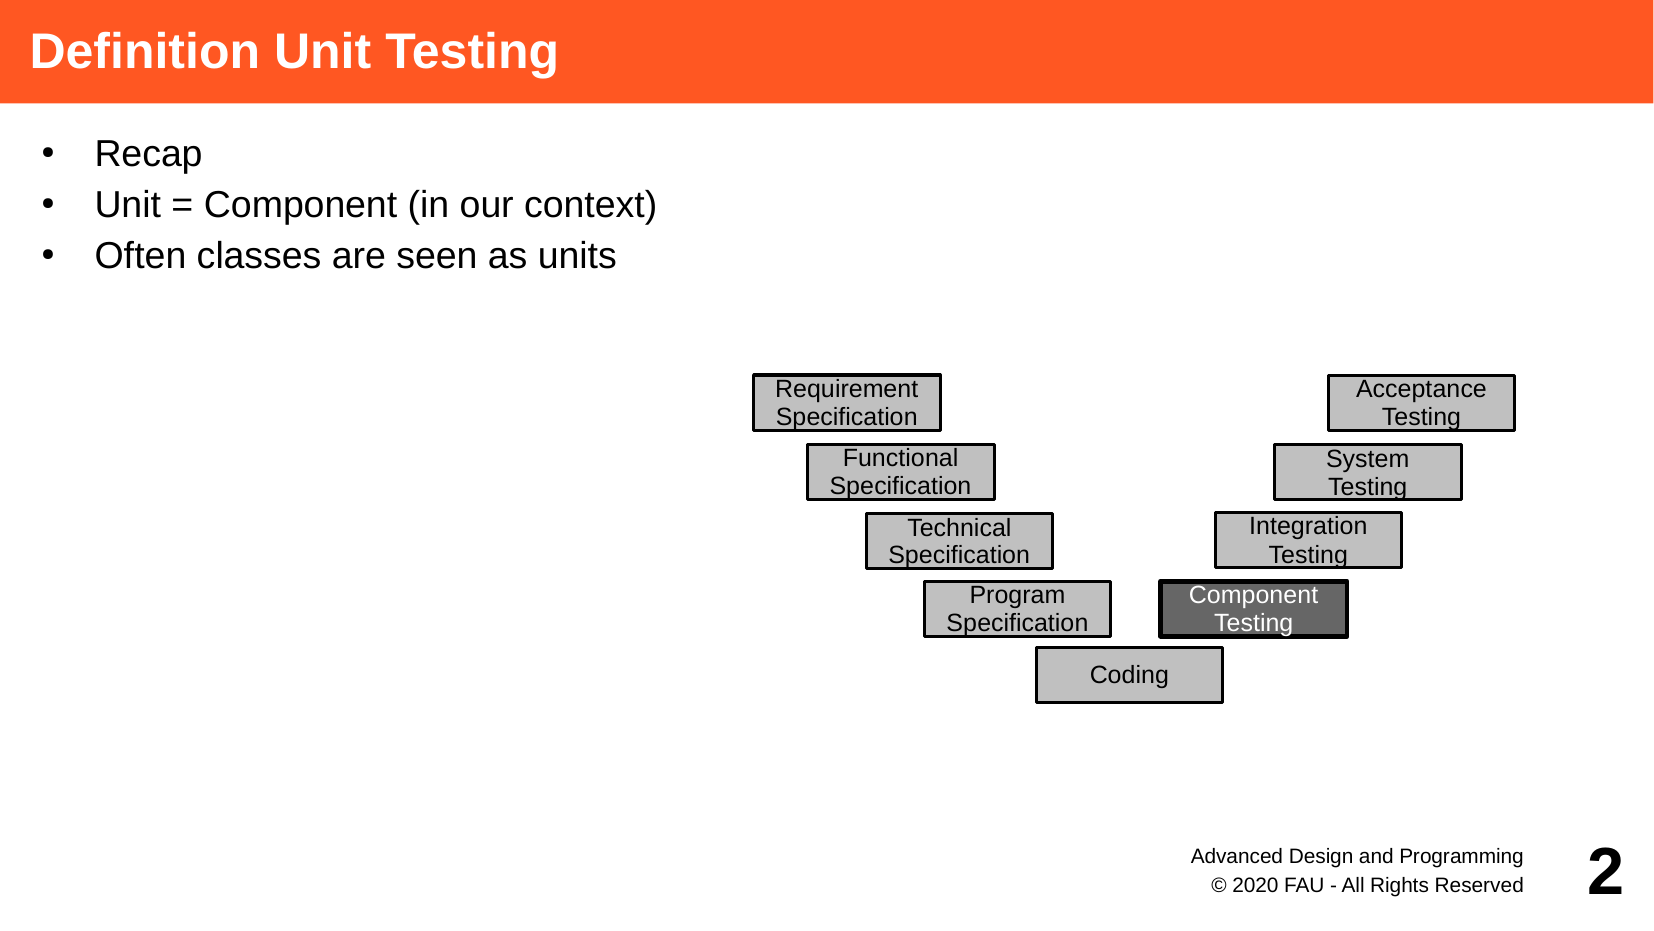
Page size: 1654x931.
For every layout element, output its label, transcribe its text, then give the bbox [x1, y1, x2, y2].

title Definition Unit Testing [0, 0, 1654, 104]
text_box Acceptance Testing [1328, 375, 1515, 431]
text_box Technical Specification [866, 513, 1053, 569]
text_box Component Testing [1160, 581, 1348, 637]
text_box Integration Testing [1215, 512, 1402, 568]
text_box Requirement Specification [753, 375, 941, 431]
text_box Program Specification [924, 581, 1111, 637]
text_box Coding [1036, 647, 1223, 703]
list Recap Unit = Component (in our context) Often classes are seen as units [23, 132, 1619, 376]
text_box Functional Specification [807, 444, 995, 500]
text_box System Testing [1274, 444, 1462, 500]
